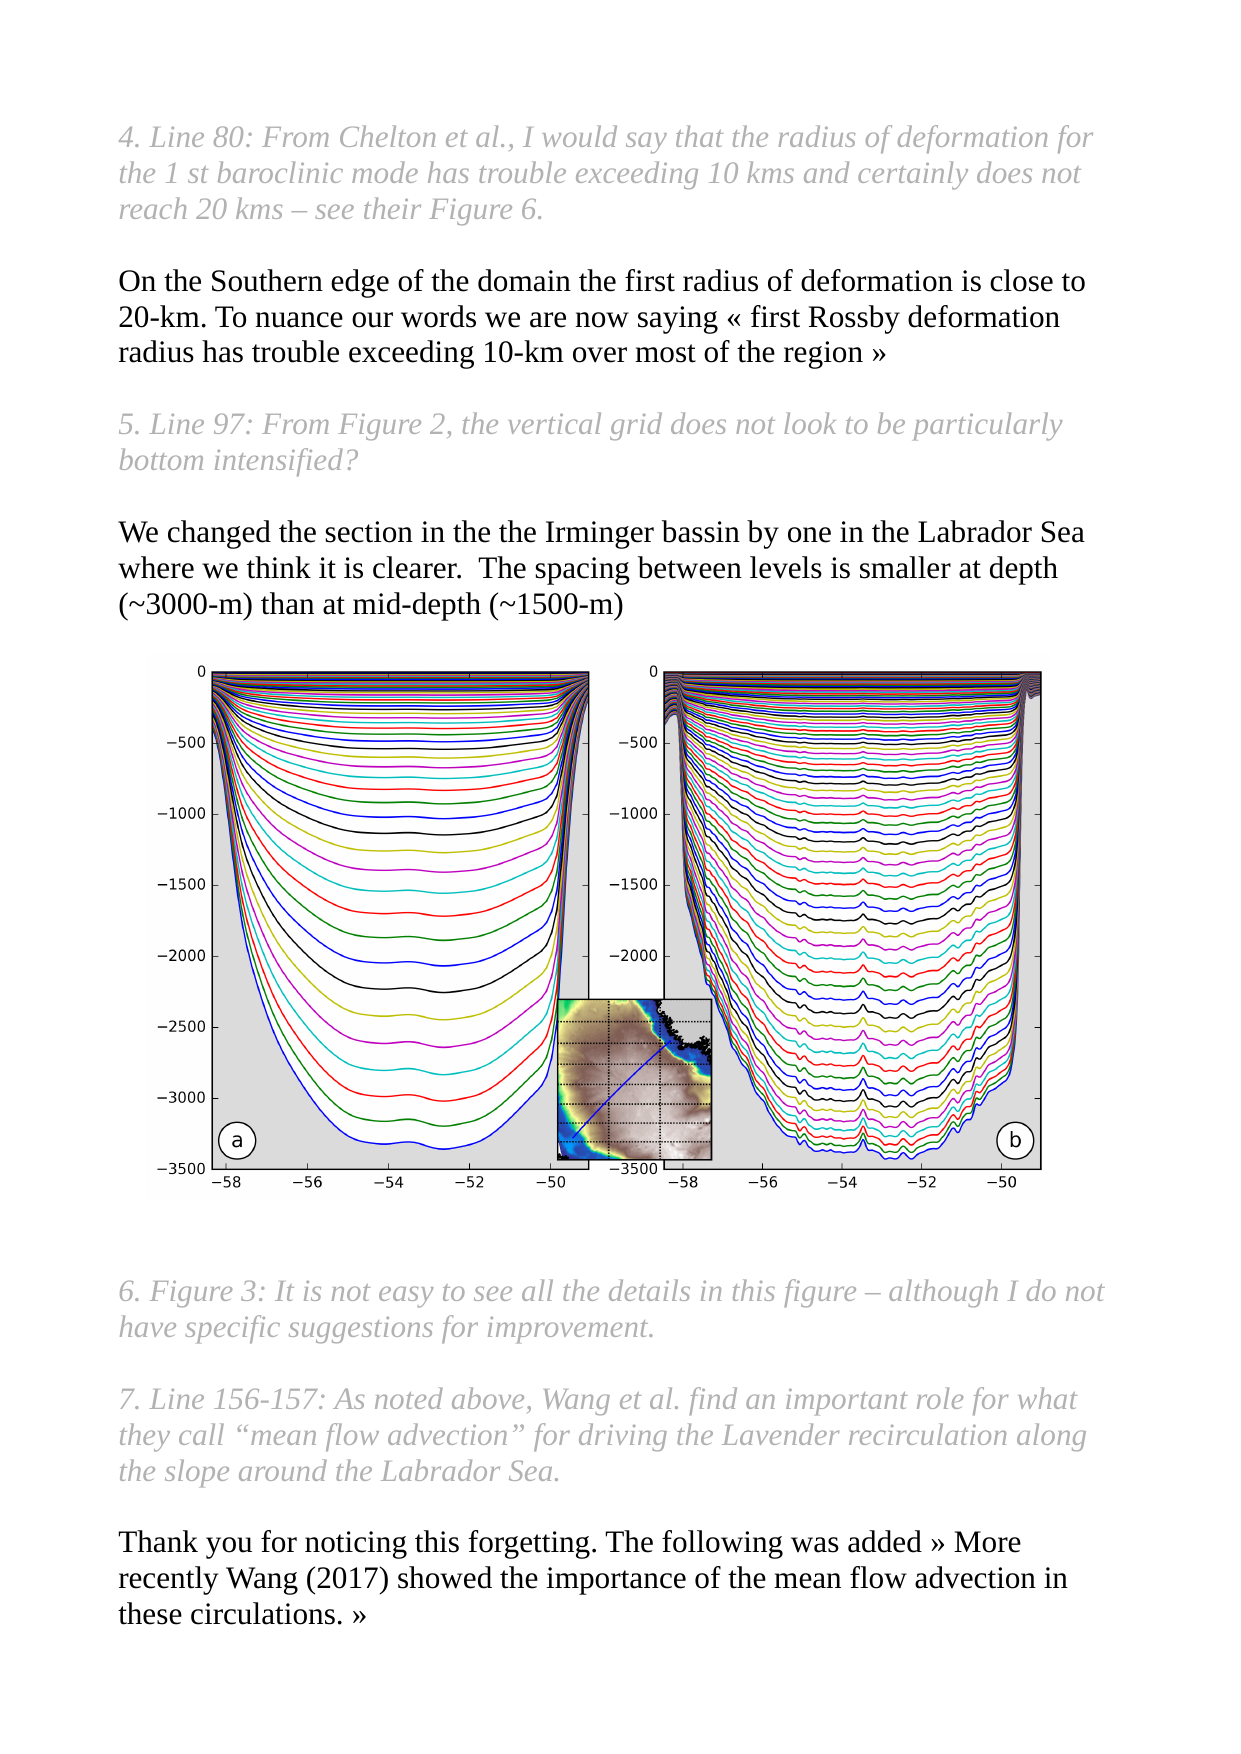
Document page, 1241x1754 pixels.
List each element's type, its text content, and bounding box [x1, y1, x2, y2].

text 6. Figure 3: It is not easy to see all the details in this figure – although I do not have specific suggestions for improvement. [118, 1272, 1122, 1344]
text Thank you for noticing this forgetting. The following was added » More recently Wang (2017) showed the importance of the mean flow advection in these circulations. » [118, 1524, 1122, 1631]
picture [145, 654, 1051, 1201]
text On the Southern edge of the domain the first radius of deformation is close to 20-km. To nuance our words we are now saying « first Rossby deformation radius has trouble exceeding 10-km over most of the region » [118, 262, 1122, 370]
text 7. Line 156-157: As noted above, Wang et al. find an important role for what they call “mean flow advection” for driving the Lavender recirculation along the slope around the Labrador Sea. [118, 1380, 1122, 1488]
text 5. Line 97: From Figure 2, the vertical grid does not look to be particularly bottom intensified? [118, 406, 1122, 477]
text 4. Line 80: From Chelton et al., I would say that the radius of deformation for the 1 st baroclinic mode has trouble exceeding 10 kms and certainly does not reach 20 kms – see their Figure 6. [118, 118, 1122, 226]
text We changed the section in the the Irminger bassin by one in the Labrador Sea where we think it is clearer. The spacing between levels is smaller at depth (~3000-m) than at mid-depth (~1500-m) [118, 513, 1122, 621]
